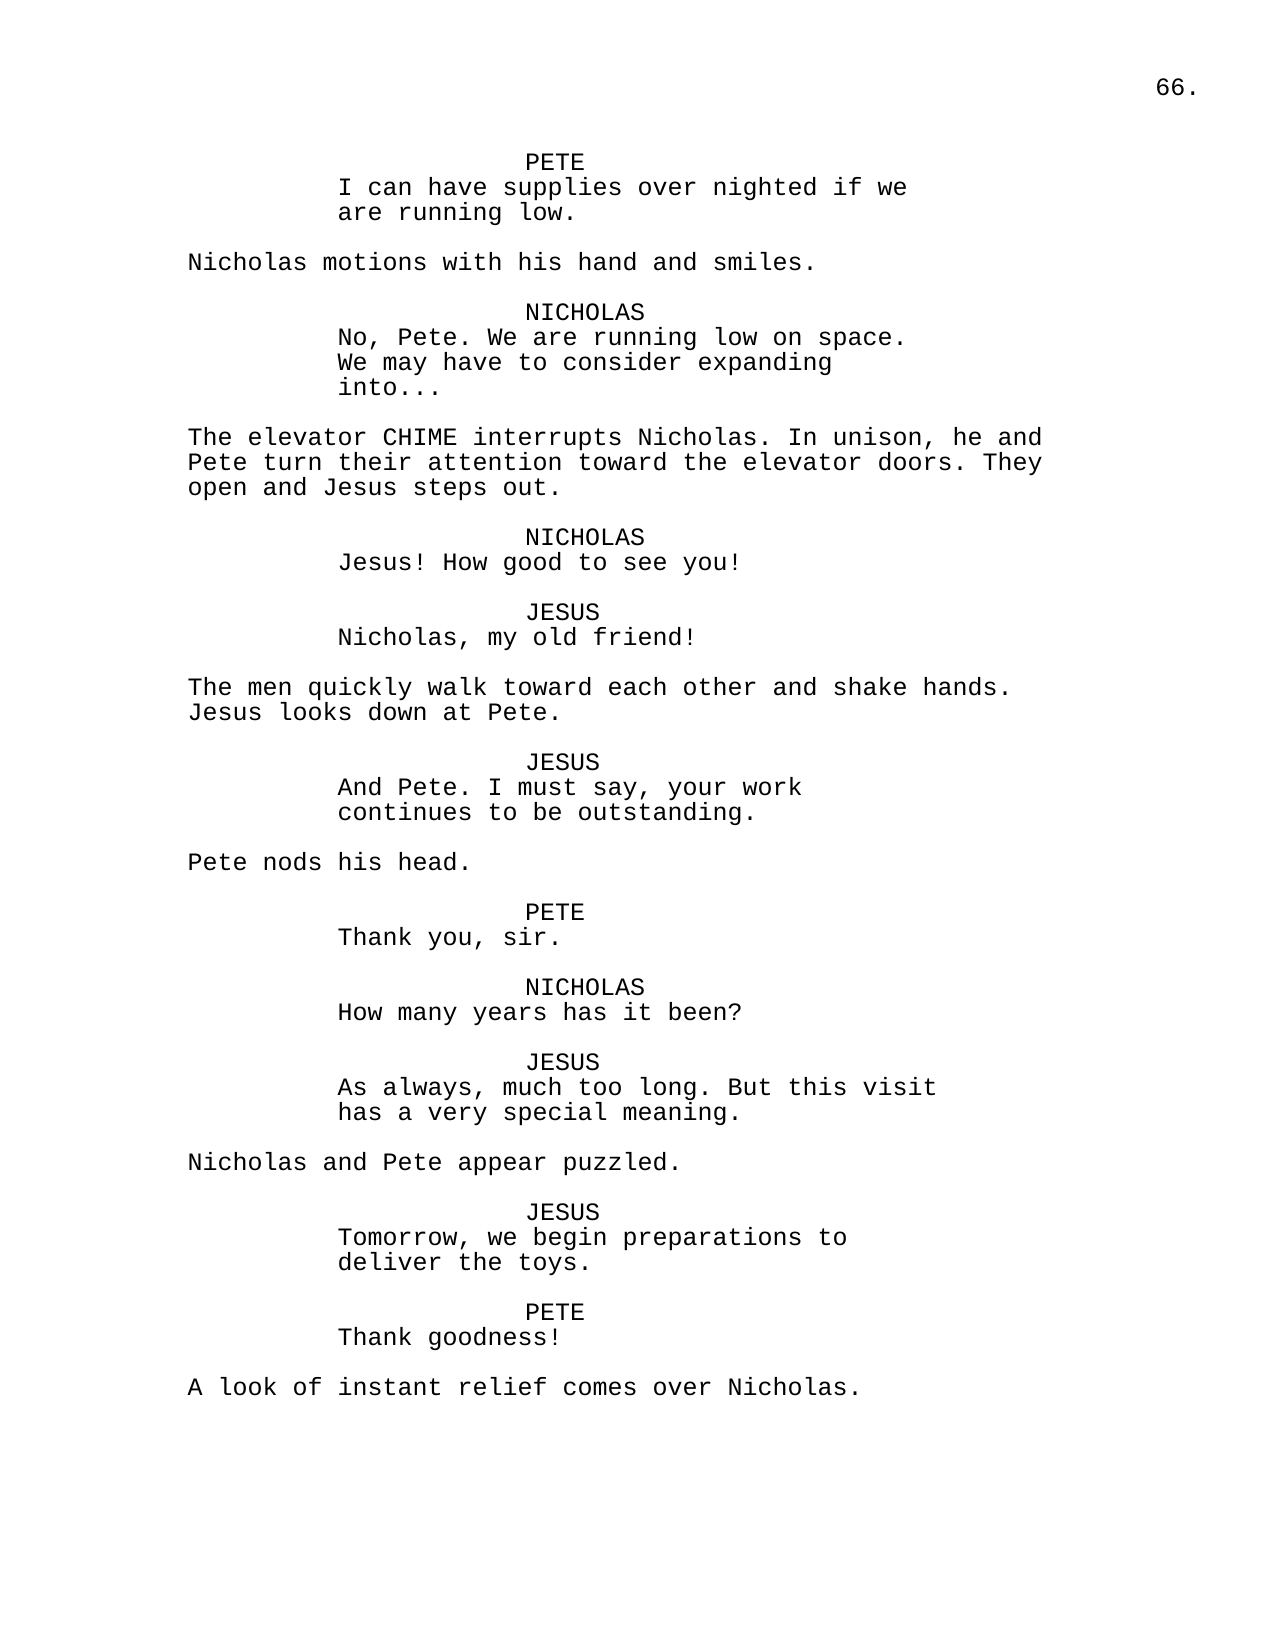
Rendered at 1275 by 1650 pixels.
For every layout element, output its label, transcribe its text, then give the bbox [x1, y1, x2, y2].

text And Pete. I must say, your work continues to be outstanding. [337, 775, 937, 825]
text Jesus! How good to see you! [337, 550, 937, 575]
text Jesus [525, 1050, 1087, 1075]
text Nicholas and Pete appear puzzled. [187, 1150, 1087, 1175]
text Jesus [525, 1200, 1087, 1225]
text Nicholas [525, 975, 1087, 1000]
text The elevator CHIME interrupts Nicholas. In unison, he and Pete turn their attention toward the elevator doors. They open and Jesus steps out. [187, 425, 1087, 500]
text The men quickly walk toward each other and shake hands. Jesus looks down at Pete. [187, 675, 1087, 725]
text Nicholas [525, 300, 1087, 325]
text Pete [525, 150, 1087, 175]
text No, Pete. We are running low on space. We may have to consider expanding into... [337, 325, 937, 400]
text Nicholas, my old friend! [337, 625, 937, 650]
text Nicholas [525, 525, 1087, 550]
text A look of instant relief comes over Nicholas. [187, 1375, 1087, 1400]
text Thank goodness! [337, 1325, 937, 1350]
text As always, much too long. But this visit has a very special meaning. [337, 1075, 937, 1125]
text Pete [525, 1300, 1087, 1325]
text Thank you, sir. [337, 925, 937, 950]
text How many years has it been? [337, 1000, 937, 1025]
text Pete [525, 900, 1087, 925]
text I can have supplies over nighted if we are running low. [337, 175, 937, 225]
text Tomorrow, we begin preparations to deliver the toys. [337, 1225, 937, 1275]
text Jesus [525, 600, 1087, 625]
text Pete nods his head. [187, 850, 1087, 875]
text Jesus [525, 750, 1087, 775]
text Nicholas motions with his hand and smiles. [187, 250, 1087, 275]
